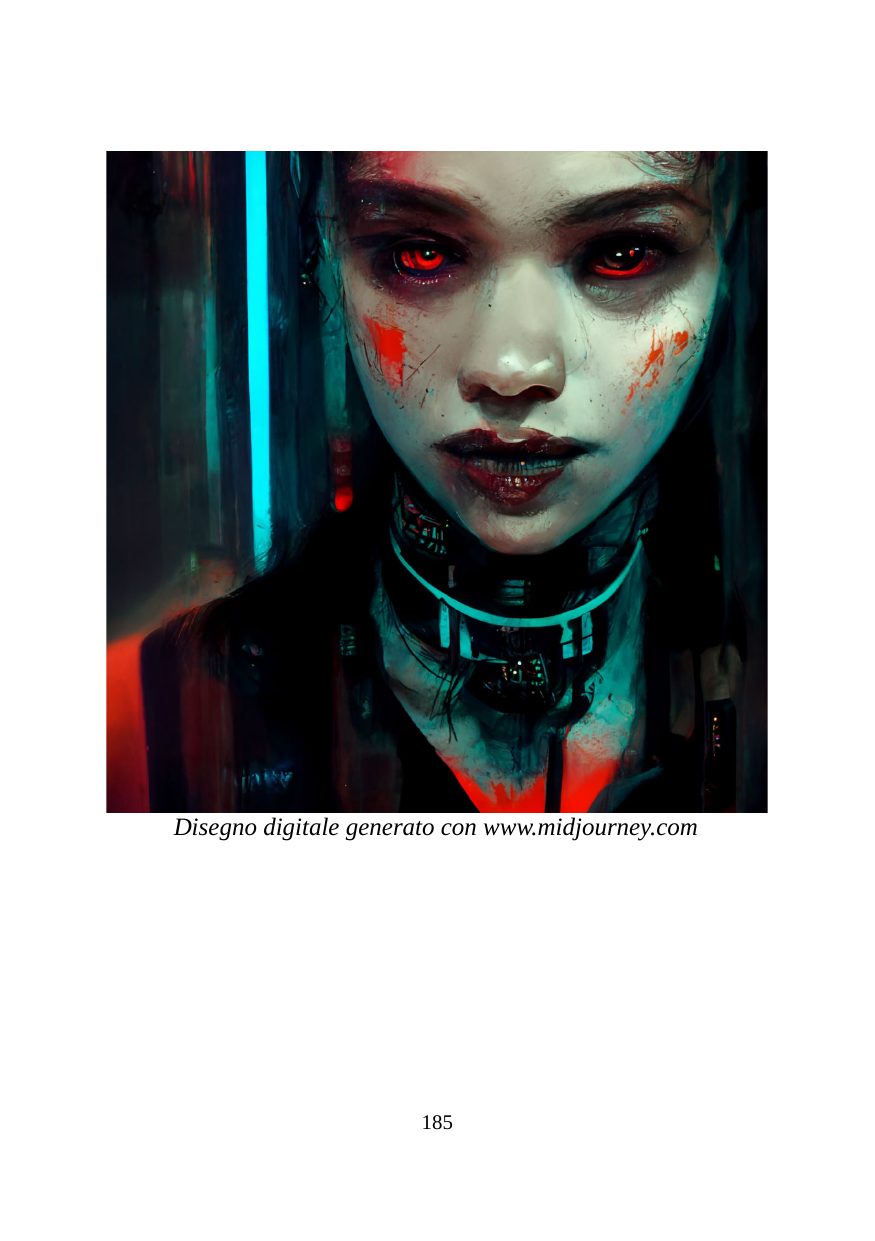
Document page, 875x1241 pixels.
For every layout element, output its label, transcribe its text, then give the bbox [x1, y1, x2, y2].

picture [106, 151, 768, 813]
text Disegno digitale generato con www.midjourney.com [100, 813, 774, 841]
